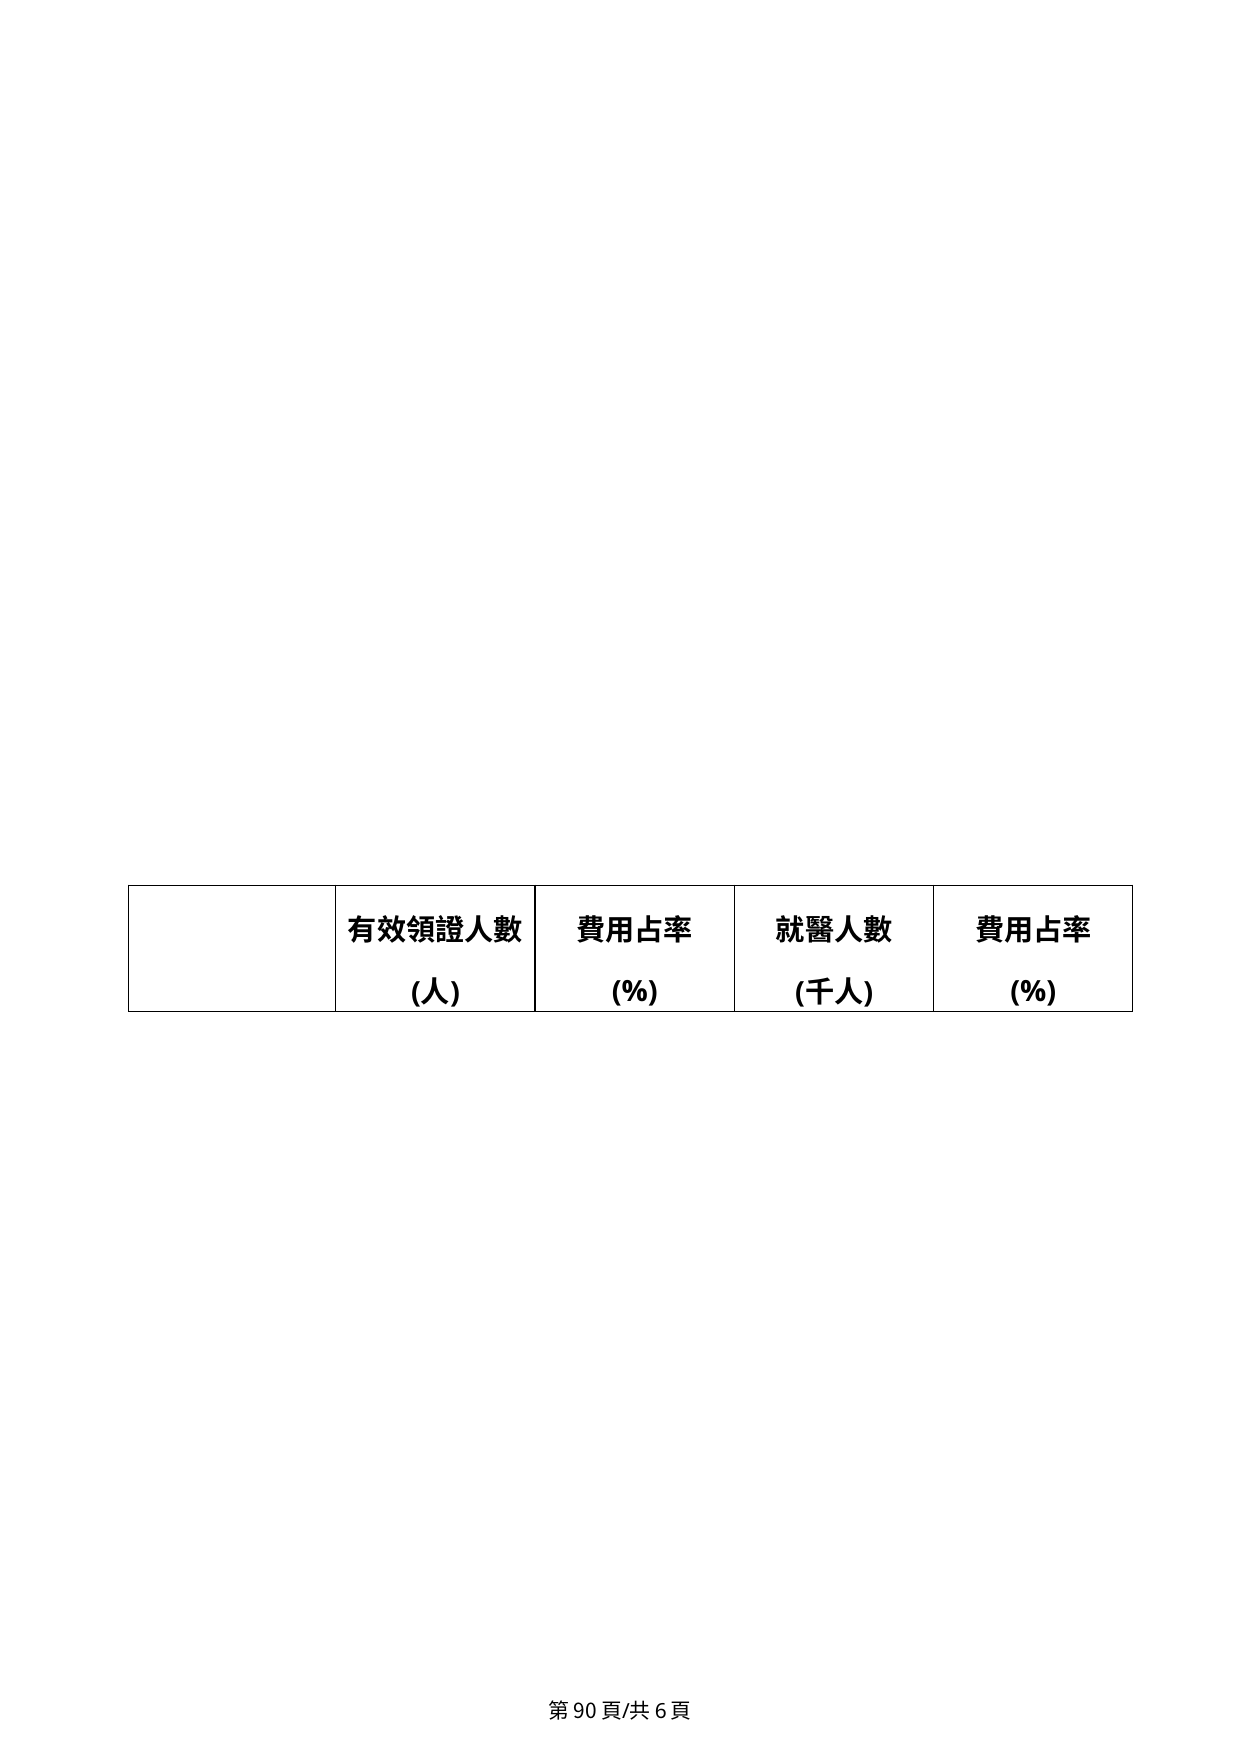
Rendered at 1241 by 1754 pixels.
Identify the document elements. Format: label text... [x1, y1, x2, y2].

table_cell 費用占率 (%) [536, 886, 734, 1011]
table_cell 就醫人數 (千人) [735, 886, 933, 1011]
table_header [129, 886, 335, 1011]
table_cell 費用占率 (%) [934, 886, 1132, 1011]
table_cell 有效領證人數 (人) [336, 886, 534, 1011]
